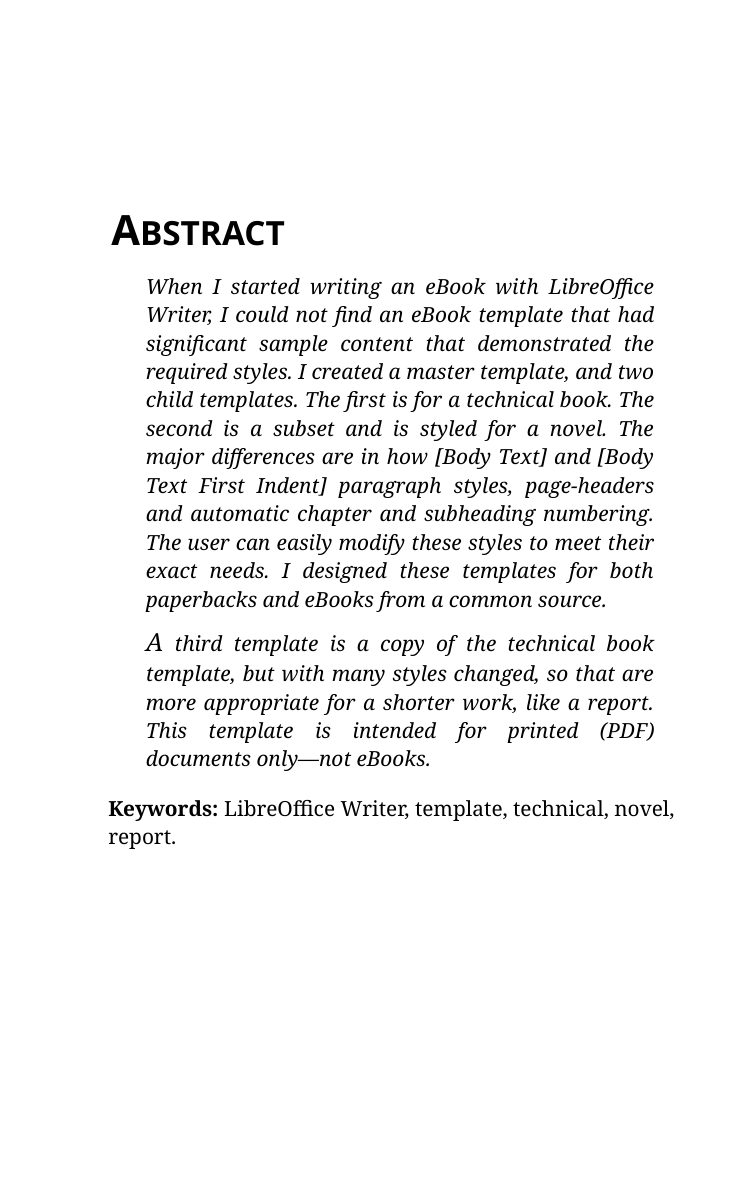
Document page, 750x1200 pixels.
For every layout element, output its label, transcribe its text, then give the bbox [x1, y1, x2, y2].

subtitle Abstract [108, 197, 694, 260]
text When I started writing an eBook with LibreOffice Writer, I could not find an eBook template that had significant sample content that demonstrated the required styles. I created a master template, and two child templates. The first is for a technical book. The second is a subset and is styled for a novel. The major differences are in how [Body Text] and [Body Text First Indent] paragraph styles, page-headers and automatic chapter and subheading numbering. The user can easily modify these styles to meet their exact needs. I designed these templates for both paperbacks and eBooks from a common source. [146, 272, 657, 613]
text A third template is a copy of the technical book template, but with many styles changed, so that are more appropriate for a shorter work, like a report. This template is intended for printed (PDF) documents only—not eBooks. [146, 625, 657, 773]
text Keywords: LibreOffice Writer, template, technical, novel, report. [108, 794, 694, 851]
